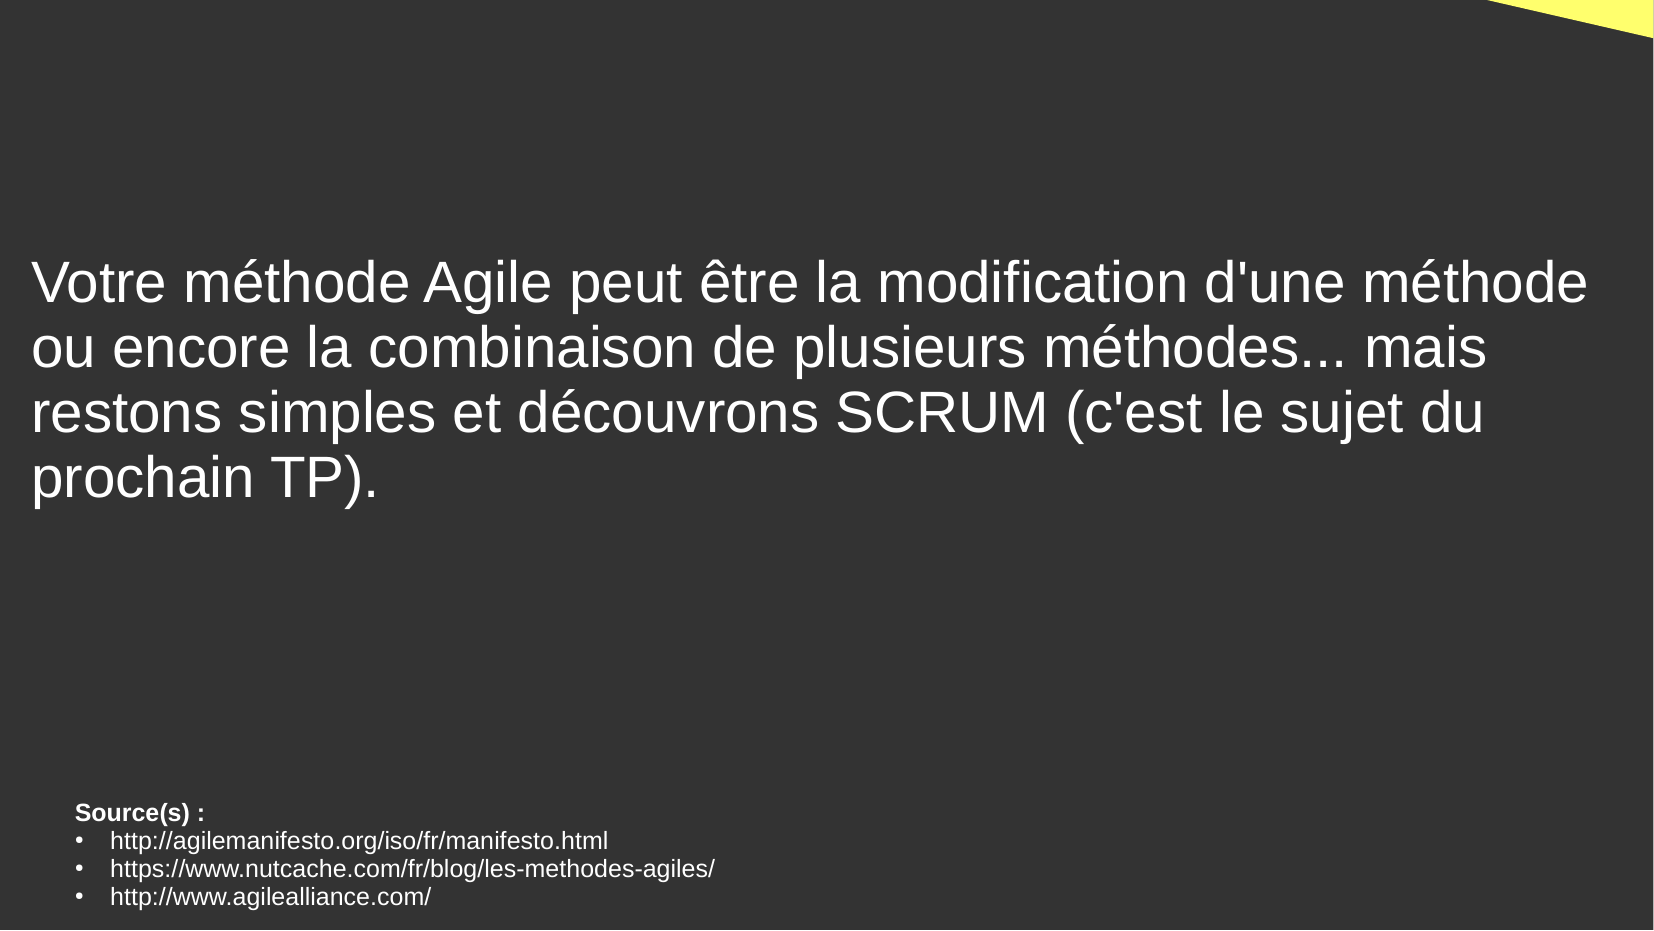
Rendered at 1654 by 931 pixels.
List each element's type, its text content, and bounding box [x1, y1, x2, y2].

title Votre méthode Agile peut être la modification d'une méthode ou encore la combinaison de plusieurs méthodes... mais restons simples et découvrons SCRUM (c'est le sujet du prochain TP). [31, 249, 1622, 510]
text_box [1487, 0, 1654, 39]
text_box Source(s) : http://agilemanifesto.org/iso/fr/manifesto.html https://www.nutcache.com/fr/blog/les-methodes-agiles/ http://www.agilealliance.com/ [60, 791, 1546, 919]
